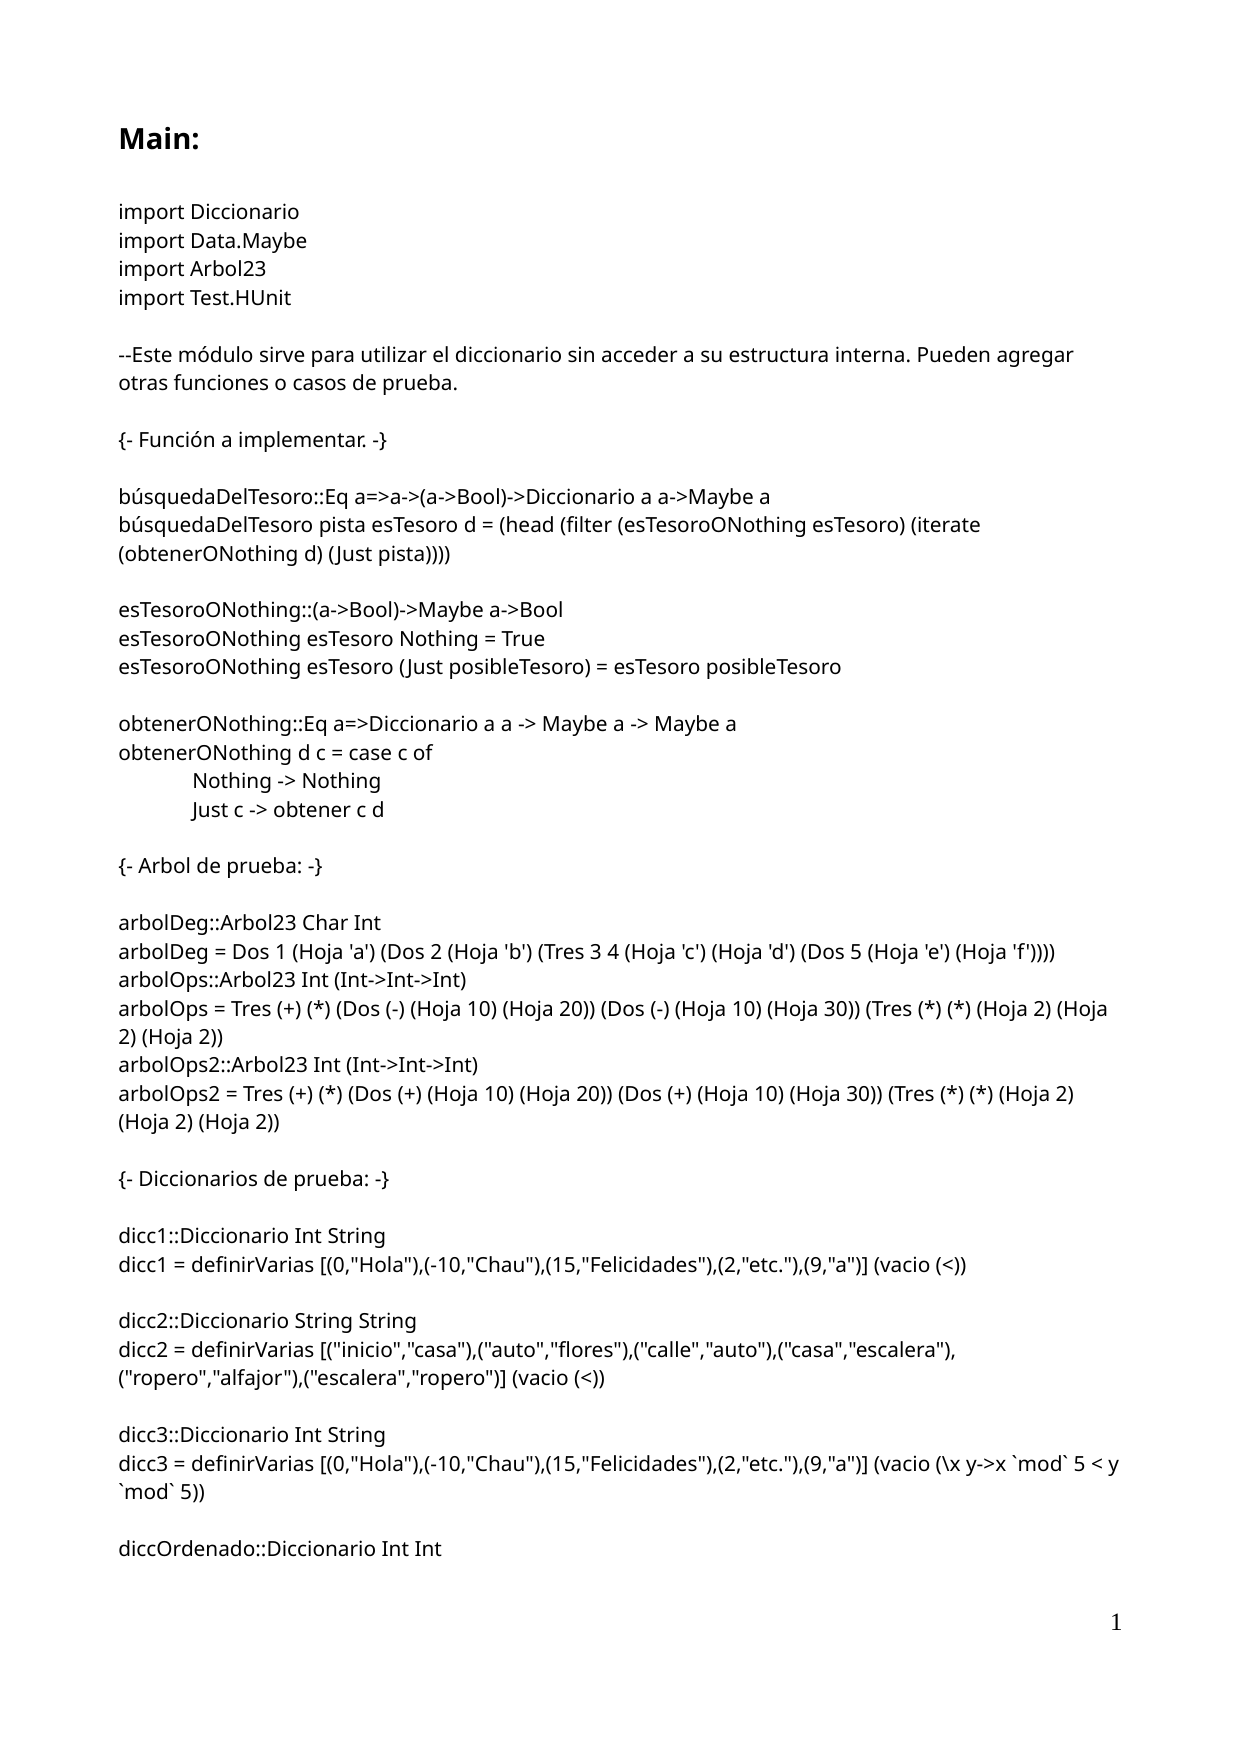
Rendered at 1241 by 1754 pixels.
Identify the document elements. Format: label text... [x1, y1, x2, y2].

text búsquedaDelTesoro::Eq a=>a->(a->Bool)->Diccionario a a->Maybe a [118, 482, 1122, 510]
text dicc2 = definirVarias [("inicio","casa"),("auto","flores"),("calle","auto"),("casa","escalera"),("ropero","alfajor"),("escalera","ropero")] (vacio (<)) [118, 1335, 1122, 1392]
text obtenerONothing d c = case c of [118, 738, 1122, 766]
text esTesoroONothing::(a->Bool)->Maybe a->Bool [118, 596, 1122, 624]
text import Data.Maybe [118, 226, 1122, 254]
text Main: [118, 118, 1122, 158]
text arbolOps::Arbol23 Int (Int->Int->Int) [118, 965, 1122, 994]
text búsquedaDelTesoro pista esTesoro d = (head (filter (esTesoroONothing esTesoro) (iterate (obtenerONothing d) (Just pista)))) [118, 510, 1122, 567]
text dicc1::Diccionario Int String [118, 1221, 1122, 1250]
text dicc1 = definirVarias [(0,"Hola"),(-10,"Chau"),(15,"Felicidades"),(2,"etc."),(9,"a")] (vacio (<)) [118, 1250, 1122, 1278]
text import Diccionario [118, 197, 1122, 226]
text dicc3 = definirVarias [(0,"Hola"),(-10,"Chau"),(15,"Felicidades"),(2,"etc."),(9,"a")] (vacio (\x y->x `mod` 5 < y `mod` 5)) [118, 1449, 1122, 1506]
text {- Diccionarios de prueba: -} [118, 1164, 1122, 1193]
text arbolOps = Tres (+) (*) (Dos (-) (Hoja 10) (Hoja 20)) (Dos (-) (Hoja 10) (Hoja 30)) (Tres (*) (*) (Hoja 2) (Hoja 2) (Hoja 2)) [118, 994, 1122, 1051]
text {- Función a implementar. -} [118, 425, 1122, 453]
text diccOrdenado::Diccionario Int Int [118, 1534, 1122, 1562]
text Nothing -> Nothing [118, 766, 1122, 795]
text obtenerONothing::Eq a=>Diccionario a a -> Maybe a -> Maybe a [118, 709, 1122, 738]
text dicc3::Diccionario Int String [118, 1420, 1122, 1449]
text {- Arbol de prueba: -} [118, 852, 1122, 880]
text import Test.HUnit [118, 283, 1122, 311]
text esTesoroONothing esTesoro (Just posibleTesoro) = esTesoro posibleTesoro [118, 652, 1122, 681]
text esTesoroONothing esTesoro Nothing = True [118, 624, 1122, 652]
text --Este módulo sirve para utilizar el diccionario sin acceder a su estructura interna. Pueden agregar otras funciones o casos de prueba. [118, 340, 1122, 397]
text arbolDeg::Arbol23 Char Int [118, 908, 1122, 937]
text arbolOps2 = Tres (+) (*) (Dos (+) (Hoja 10) (Hoja 20)) (Dos (+) (Hoja 10) (Hoja 30)) (Tres (*) (*) (Hoja 2) (Hoja 2) (Hoja 2)) [118, 1079, 1122, 1136]
text dicc2::Diccionario String String [118, 1307, 1122, 1335]
text arbolOps2::Arbol23 Int (Int->Int->Int) [118, 1051, 1122, 1079]
text arbolDeg = Dos 1 (Hoja 'a') (Dos 2 (Hoja 'b') (Tres 3 4 (Hoja 'c') (Hoja 'd') (Dos 5 (Hoja 'e') (Hoja 'f')))) [118, 937, 1122, 965]
text Just c -> obtener c d [118, 795, 1122, 823]
text import Arbol23 [118, 254, 1122, 283]
